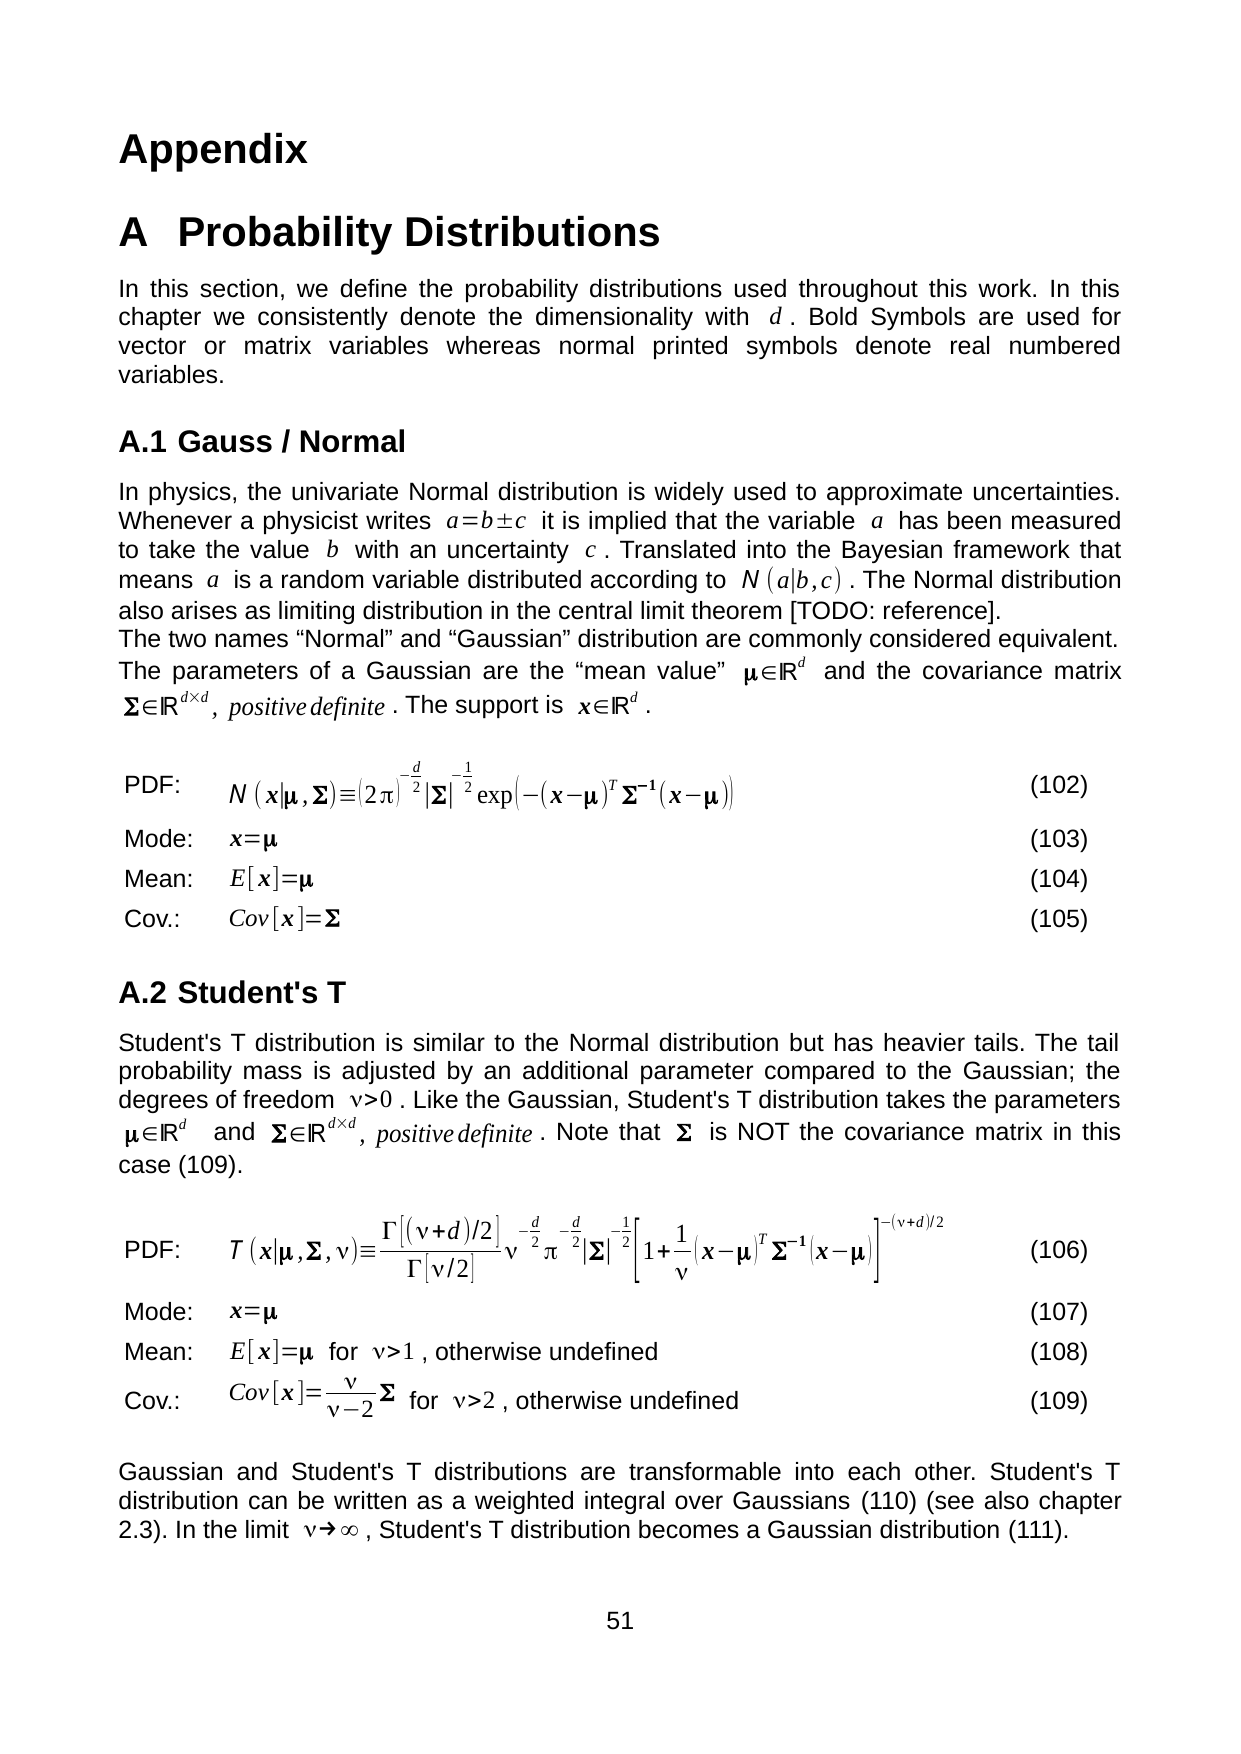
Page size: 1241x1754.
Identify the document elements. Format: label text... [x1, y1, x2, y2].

text In this section, we define the probability distributions used throughout this work. In this chapter we consistently denote the dimensionality with . Bold Symbols are used for vector or matrix variables whereas normal printed symbols denote real numbered variables. [118, 273, 1122, 388]
table_header PDF: [118, 1207, 217, 1291]
table_header PDF: [118, 752, 217, 818]
text Student's T distribution is similar to the Normal distribution but has heavier tails. The tail probability mass is adjusted by an additional parameter compared to the Gaussian; the degrees of freedom . Like the Gaussian, Student's T distribution takes the parameters and . Note that is NOT the covariance matrix in this case (109). [118, 1028, 1122, 1178]
text The two names “Normal” and “Gaussian” distribution are commonly considered equivalent. [118, 624, 1122, 653]
table_header (106) [1024, 1207, 1123, 1291]
table_cell (103) [1024, 818, 1123, 858]
table_cell for , otherwise undefined [217, 1331, 1024, 1371]
table_cell Mean: [118, 1331, 217, 1371]
table_cell Cov.: [118, 899, 217, 939]
table_cell (108) [1024, 1331, 1123, 1371]
text In physics, the univariate Normal distribution is widely used to approximate uncertainties. Whenever a physicist writes it is implied that the variable has been measured to take the value with an uncertainty . Translated into the Bayesian framework that means is a random variable distributed according to . The Normal distribution also arises as limiting distribution in the central limit theorem [TODO: reference]. [118, 477, 1122, 624]
table_cell Mean: [118, 859, 217, 899]
table_header [217, 1207, 1024, 1291]
table_cell (104) [1024, 859, 1123, 899]
text The parameters of a Gaussian are the “mean value” and the covariance matrix . The support is . [118, 653, 1122, 723]
table_cell (109) [1024, 1371, 1123, 1429]
table_cell [217, 1291, 1024, 1331]
table_cell Cov.: [118, 1371, 217, 1429]
title Gauss / Normal [118, 423, 1122, 459]
table_cell for , otherwise undefined [217, 1371, 1024, 1429]
table_header (102) [1024, 752, 1123, 818]
table_cell [217, 859, 1024, 899]
table_cell Mode: [118, 818, 217, 858]
title Probability Distributions [118, 208, 1122, 256]
title Student's T [118, 974, 1122, 1009]
table_cell [217, 818, 1024, 858]
table_header [217, 752, 1024, 818]
table_cell Mode: [118, 1291, 217, 1331]
table_cell (107) [1024, 1291, 1123, 1331]
text Gaussian and Student's T distributions are transformable into each other. Student's T distribution can be written as a weighted integral over Gaussians (110) (see also chapter 2.3). In the limit , Student's T distribution becomes a Gaussian distribution (111). [118, 1457, 1122, 1544]
table_cell (105) [1024, 899, 1123, 939]
table_cell [217, 899, 1024, 939]
